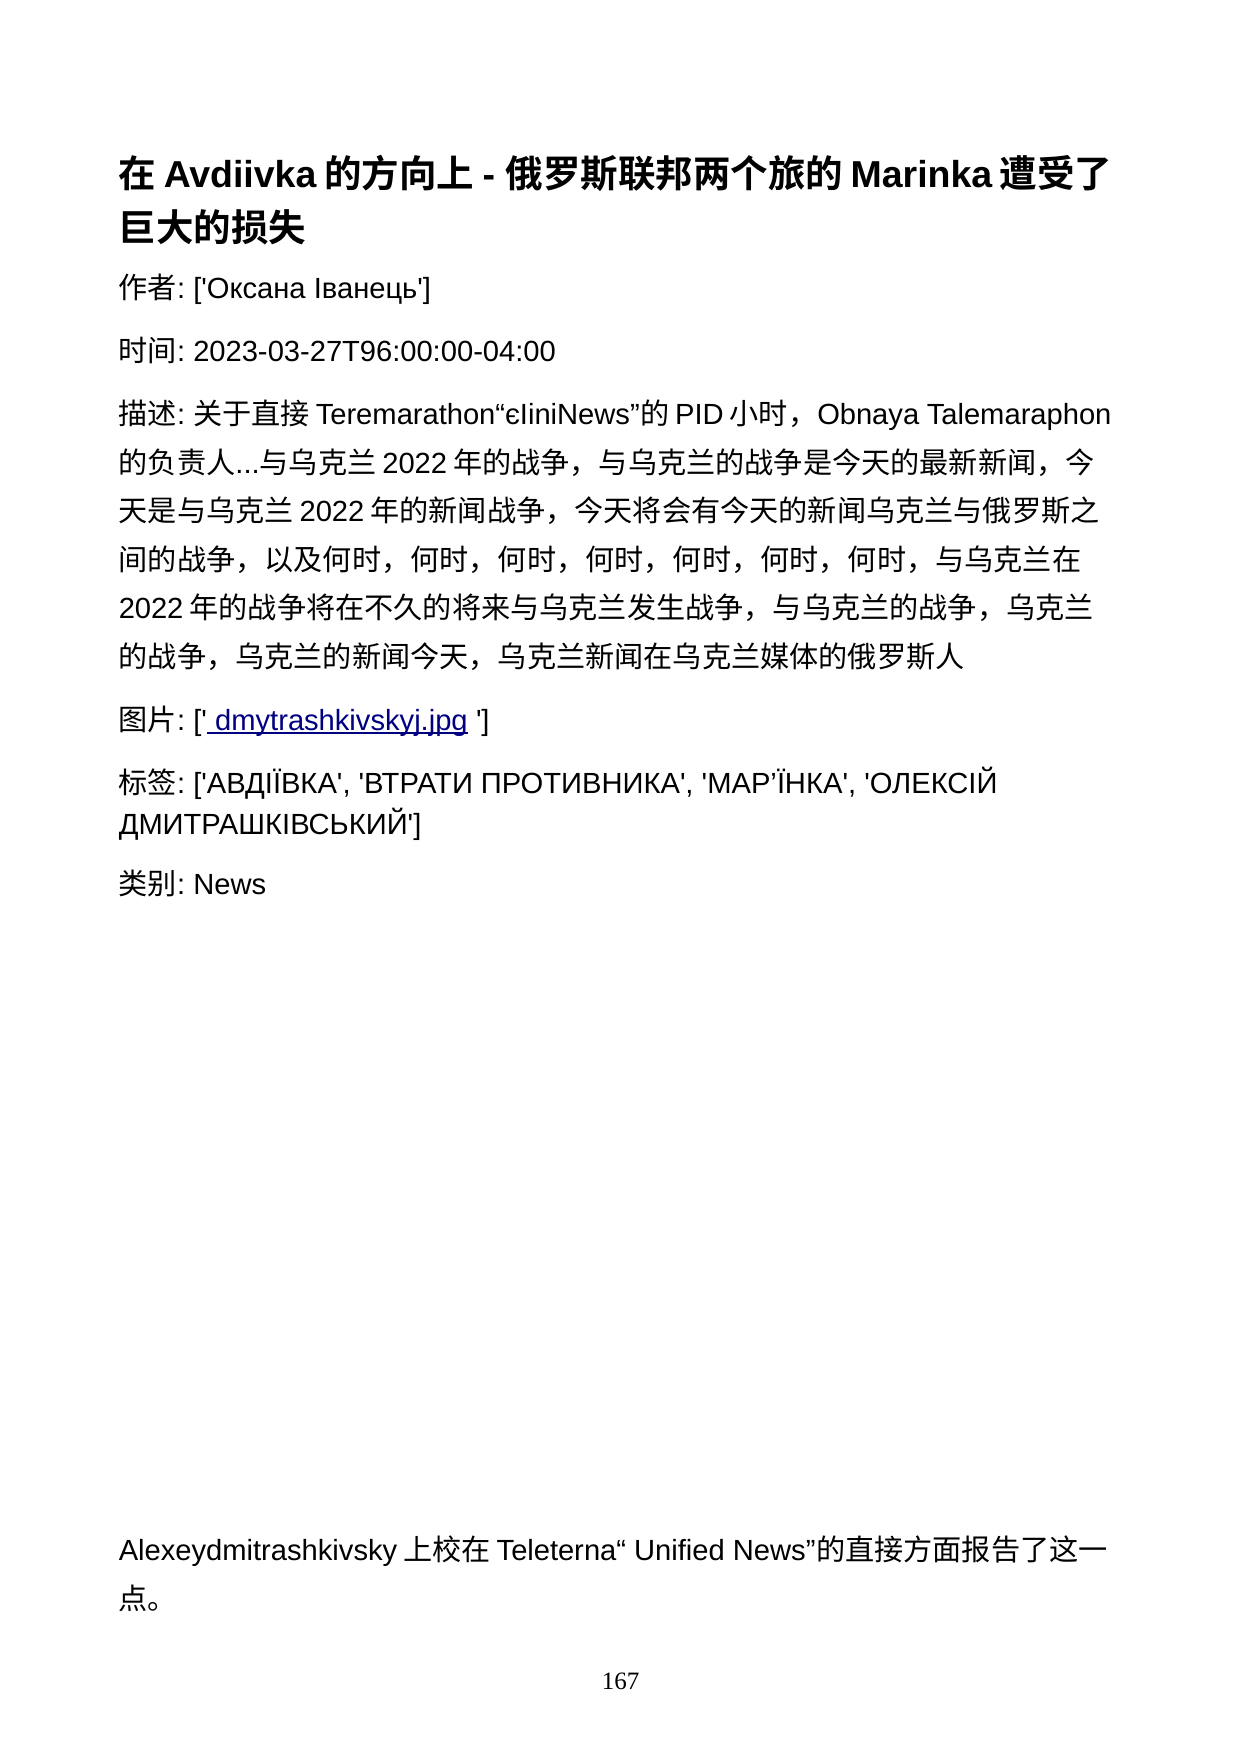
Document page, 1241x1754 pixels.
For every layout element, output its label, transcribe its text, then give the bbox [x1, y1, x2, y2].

subtitle 在Avdiivka的方向上 - 俄罗斯联邦两个旅的Marinka遭受了巨大的损失 [118, 143, 1122, 252]
text 图片: [' dmytrashkivskyj.jpg '] [118, 697, 1122, 739]
text 描述: 关于直接Teremarathon“єIiniNews”的PID小时，Obnaya Talemaraphon的负责人...与乌克兰2022年的战争，与乌克兰的战争是今天的最新新闻，今天是与乌克兰2022年的新闻战争，今天将会有今天的新闻乌克兰与俄罗斯之间的战争，以及何时，何时，何时，何时，何时，何时，何时，与乌克兰在2022年的战争将在不久的将来与乌克兰发生战争，与乌克兰的战争，乌克兰的战争，乌克兰的新闻今天，乌克兰新闻在乌克兰媒体的俄罗斯人 [118, 391, 1122, 676]
text 作者: ['Оксана Іванець'] [118, 264, 1122, 307]
text 时间: 2023-03-27T96:00:00-04:00 [118, 328, 1122, 370]
text 类别: News [118, 860, 1122, 902]
text Alexeydmitrashkivsky上校在Teleterna“ Unified News”的直接方面报告了这一点。 [118, 923, 1122, 1618]
text 标签: ['АВДІЇВКА', 'ВТРАТИ ПРОТИВНИКА', 'МАР’ЇНКА', 'ОЛЕКСІЙ ДМИТРАШКІВСЬКИЙ'] [118, 760, 1122, 841]
